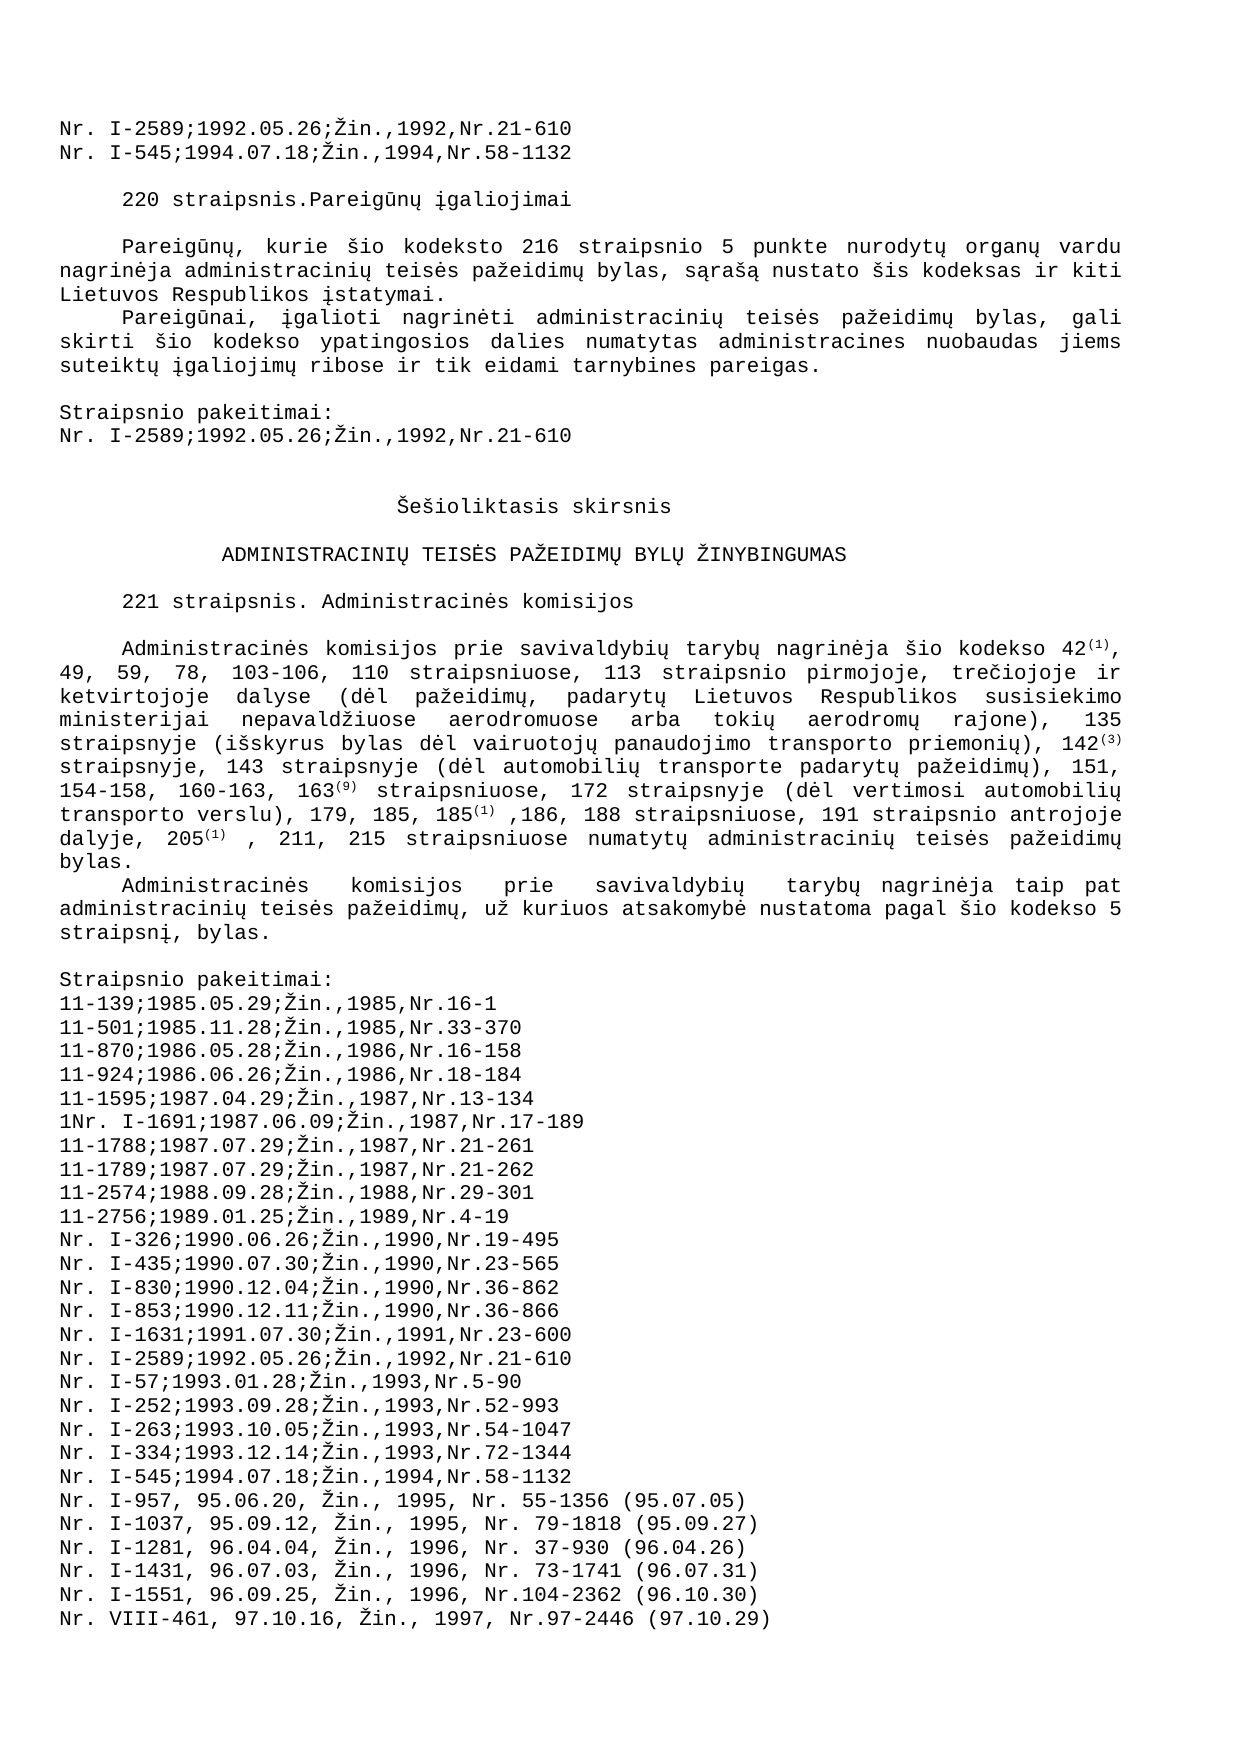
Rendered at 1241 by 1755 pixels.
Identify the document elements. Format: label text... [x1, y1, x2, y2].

text Nr. I-830;1990.12.04;Žin.,1990,Nr.36-862 [59, 1277, 1122, 1300]
text 11-2574;1988.09.28;Žin.,1988,Nr.29-301 [59, 1182, 1122, 1206]
text Nr. I-263;1993.10.05;Žin.,1993,Nr.54-1047 [59, 1419, 1122, 1442]
text Nr. I-957, 95.06.20, Žin., 1995, Nr. 55-1356 (95.07.05) [59, 1489, 1122, 1513]
text Nr. I-545;1994.07.18;Žin.,1994,Nr.58-1132 [59, 142, 1122, 165]
text Nr. VIII-461, 97.10.16, Žin., 1997, Nr.97-2446 (97.10.29) [59, 1608, 1122, 1631]
text Nr. I-334;1993.12.14;Žin.,1993,Nr.72-1344 [59, 1442, 1122, 1466]
text Administracinės komisijos prie savivaldybių tarybų nagrinėja šio kodekso 42(1), 49, 59, 78, 103-106, 110 straipsniuose, 113 straipsnio pirmojoje, trečiojoje ir ketvirtojoje dalyse (dėl pažeidimų, padarytų Lietuvos Respublikos susisiekimo ministerijai nepavaldžiuose aerodromuose arba tokių aerodromų rajone), 135 straipsnyje (išskyrus bylas dėl vairuotojų panaudojimo transporto priemonių), 142(3) straipsnyje, 143 straipsnyje (dėl automobilių transporte padarytų pažeidimų), 151, 154-158, 160-163, 163(9) straipsniuose, 172 straipsnyje (dėl vertimosi automobilių transporto verslu), 179, 185, 185(1) ,186, 188 straipsniuose, 191 straipsnio antrojoje dalyje, 205(1) , 211, 215 straipsniuose numatytų administracinių teisės pažeidimų bylas. [59, 638, 1122, 875]
text 11-2756;1989.01.25;Žin.,1989,Nr.4-19 [59, 1206, 1122, 1229]
text Nr. I-545;1994.07.18;Žin.,1994,Nr.58-1132 [59, 1466, 1122, 1489]
text 1Nr. I-1691;1987.06.09;Žin.,1987,Nr.17-189 [59, 1111, 1122, 1135]
text Pareigūnai, įgalioti nagrinėti administracinių teisės pažeidimų bylas, gali skirti šio kodekso ypatingosios dalies numatytas administracines nuobaudas jiems suteiktų įgaliojimų ribose ir tik eidami tarnybines pareigas. [59, 307, 1122, 378]
text Nr. I-1281, 96.04.04, Žin., 1996, Nr. 37-930 (96.04.26) [59, 1537, 1122, 1561]
text Nr. I-1631;1991.07.30;Žin.,1991,Nr.23-600 [59, 1324, 1122, 1348]
text 11-1789;1987.07.29;Žin.,1987,Nr.21-262 [59, 1158, 1122, 1182]
text Nr. I-1037, 95.09.12, Žin., 1995, Nr. 79-1818 (95.09.27) [59, 1513, 1122, 1537]
text Nr. I-57;1993.01.28;Žin.,1993,Nr.5-90 [59, 1371, 1122, 1395]
text Nr. I-2589;1992.05.26;Žin.,1992,Nr.21-610 [59, 118, 1122, 142]
text Nr. I-853;1990.12.11;Žin.,1990,Nr.36-866 [59, 1300, 1122, 1324]
text ADMINISTRACINIŲ TEISĖS PAŽEIDIMŲ BYLŲ ŽINYBINGUMAS [59, 544, 1122, 567]
text 11-924;1986.06.26;Žin.,1986,Nr.18-184 [59, 1064, 1122, 1088]
text 11-139;1985.05.29;Žin.,1985,Nr.16-1 [59, 993, 1122, 1017]
text 11-1595;1987.04.29;Žin.,1987,Nr.13-134 [59, 1088, 1122, 1111]
text Šešioliktasis skirsnis [59, 496, 1122, 520]
text 221 straipsnis. Administracinės komisijos [59, 591, 1122, 615]
text 11-1788;1987.07.29;Žin.,1987,Nr.21-261 [59, 1135, 1122, 1158]
text Nr. I-2589;1992.05.26;Žin.,1992,Nr.21-610 [59, 1348, 1122, 1371]
text Administracinės komisijos prie savivaldybių tarybų nagrinėja taip pat administracinių teisės pažeidimų, už kuriuos atsakomybė nustatoma pagal šio kodekso 5 straipsnį, bylas. [59, 875, 1122, 946]
text Straipsnio pakeitimai: [59, 402, 1122, 426]
text Straipsnio pakeitimai: [59, 969, 1122, 993]
text Nr. I-326;1990.06.26;Žin.,1990,Nr.19-495 [59, 1229, 1122, 1253]
text 11-501;1985.11.28;Žin.,1985,Nr.33-370 [59, 1017, 1122, 1040]
text Nr. I-1551, 96.09.25, Žin., 1996, Nr.104-2362 (96.10.30) [59, 1584, 1122, 1608]
text 11-870;1986.05.28;Žin.,1986,Nr.16-158 [59, 1040, 1122, 1064]
text 220 straipsnis.Pareigūnų įgaliojimai [59, 189, 1122, 213]
text Pareigūnų, kurie šio kodeksto 216 straipsnio 5 punkte nurodytų organų vardu nagrinėja administracinių teisės pažeidimų bylas, sąrašą nustato šis kodeksas ir kiti Lietuvos Respublikos įstatymai. [59, 236, 1122, 307]
text Nr. I-435;1990.07.30;Žin.,1990,Nr.23-565 [59, 1253, 1122, 1277]
text Nr. I-2589;1992.05.26;Žin.,1992,Nr.21-610 [59, 426, 1122, 449]
text Nr. I-252;1993.09.28;Žin.,1993,Nr.52-993 [59, 1395, 1122, 1419]
text Nr. I-1431, 96.07.03, Žin., 1996, Nr. 73-1741 (96.07.31) [59, 1561, 1122, 1584]
